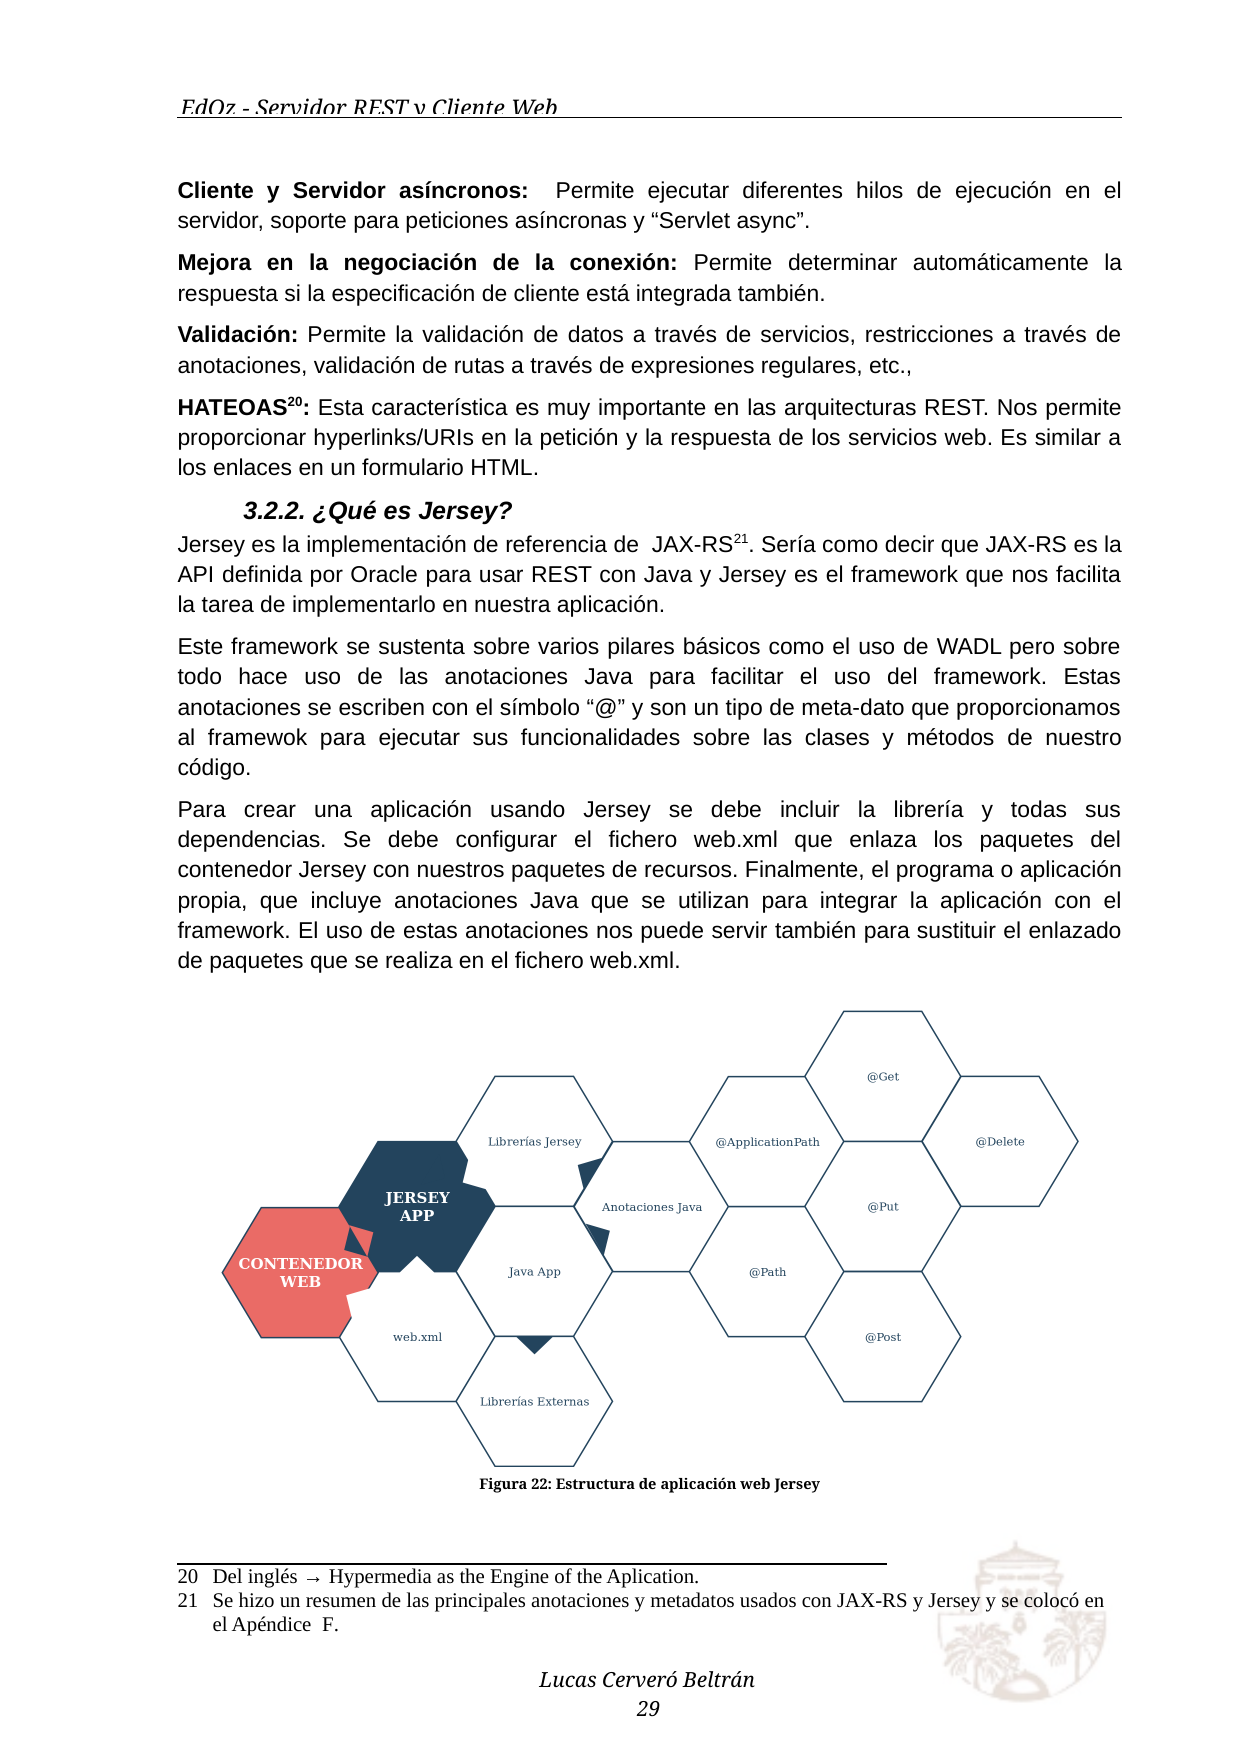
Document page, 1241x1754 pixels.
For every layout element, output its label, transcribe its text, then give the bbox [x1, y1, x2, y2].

text HATEOAS: Esta característica es muy importante en las arquitecturas REST. Nos permite proporcionar hyperlinks/URIs en la petición y la respuesta de los servicios web. Es similar a los enlaces en un formulario HTML. [177, 394, 1122, 480]
text Jersey es la implementación de referencia de JAX-RS. Sería como decir que JAX-RS es la API definida por Oracle para usar REST con Java y Jersey es el framework que nos facilita la tarea de implementarlo en nuestra aplicación. [177, 531, 1122, 617]
text Validación: Permite la validación de datos a través de servicios, restricciones a través de anotaciones, validación de rutas a través de expresiones regulares, etc., [177, 321, 1122, 378]
list ¿Qué es Jersey? [177, 496, 1122, 525]
text Figura 22: Estructura de aplicación web Jersey [218, 1470, 1081, 1494]
picture [218, 1007, 1082, 1470]
text Cliente y Servidor asíncronos: Permite ejecutar diferentes hilos de ejecución en el servidor, soporte para peticiones asíncronas y “Servlet async”. [177, 177, 1122, 234]
text Del inglés → Hypermedia as the Engine of the Aplication. [177, 1564, 1122, 1588]
text Mejora en la negociación de la conexión: Permite determinar automáticamente la respuesta si la especificación de cliente está integrada también. [177, 249, 1122, 306]
text Este framework se sustenta sobre varios pilares básicos como el uso de WADL pero sobre todo hace uso de las anotaciones Java para facilitar el uso del framework. Estas anotaciones se escriben con el símbolo “@” y son un tipo de meta-dato que proporcionamos al framewok para ejecutar sus funcionalidades sobre las clases y métodos de nuestro código. [177, 633, 1122, 780]
text Para crear una aplicación usando Jersey se debe incluir la librería y todas sus dependencias. Se debe configurar el fichero web.xml que enlaza los paquetes del contenedor Jersey con nuestros paquetes de recursos. Finalmente, el programa o aplicación propia, que incluye anotaciones Java que se utilizan para integrar la aplicación con el framework. El uso de estas anotaciones nos puede servir también para sustituir el enlazado de paquetes que se realiza en el fichero web.xml. [177, 796, 1122, 973]
text Se hizo un resumen de las principales anotaciones y metadatos usados con JAX-RS y Jersey y se colocó en el Apéndice F. [177, 1588, 1122, 1636]
